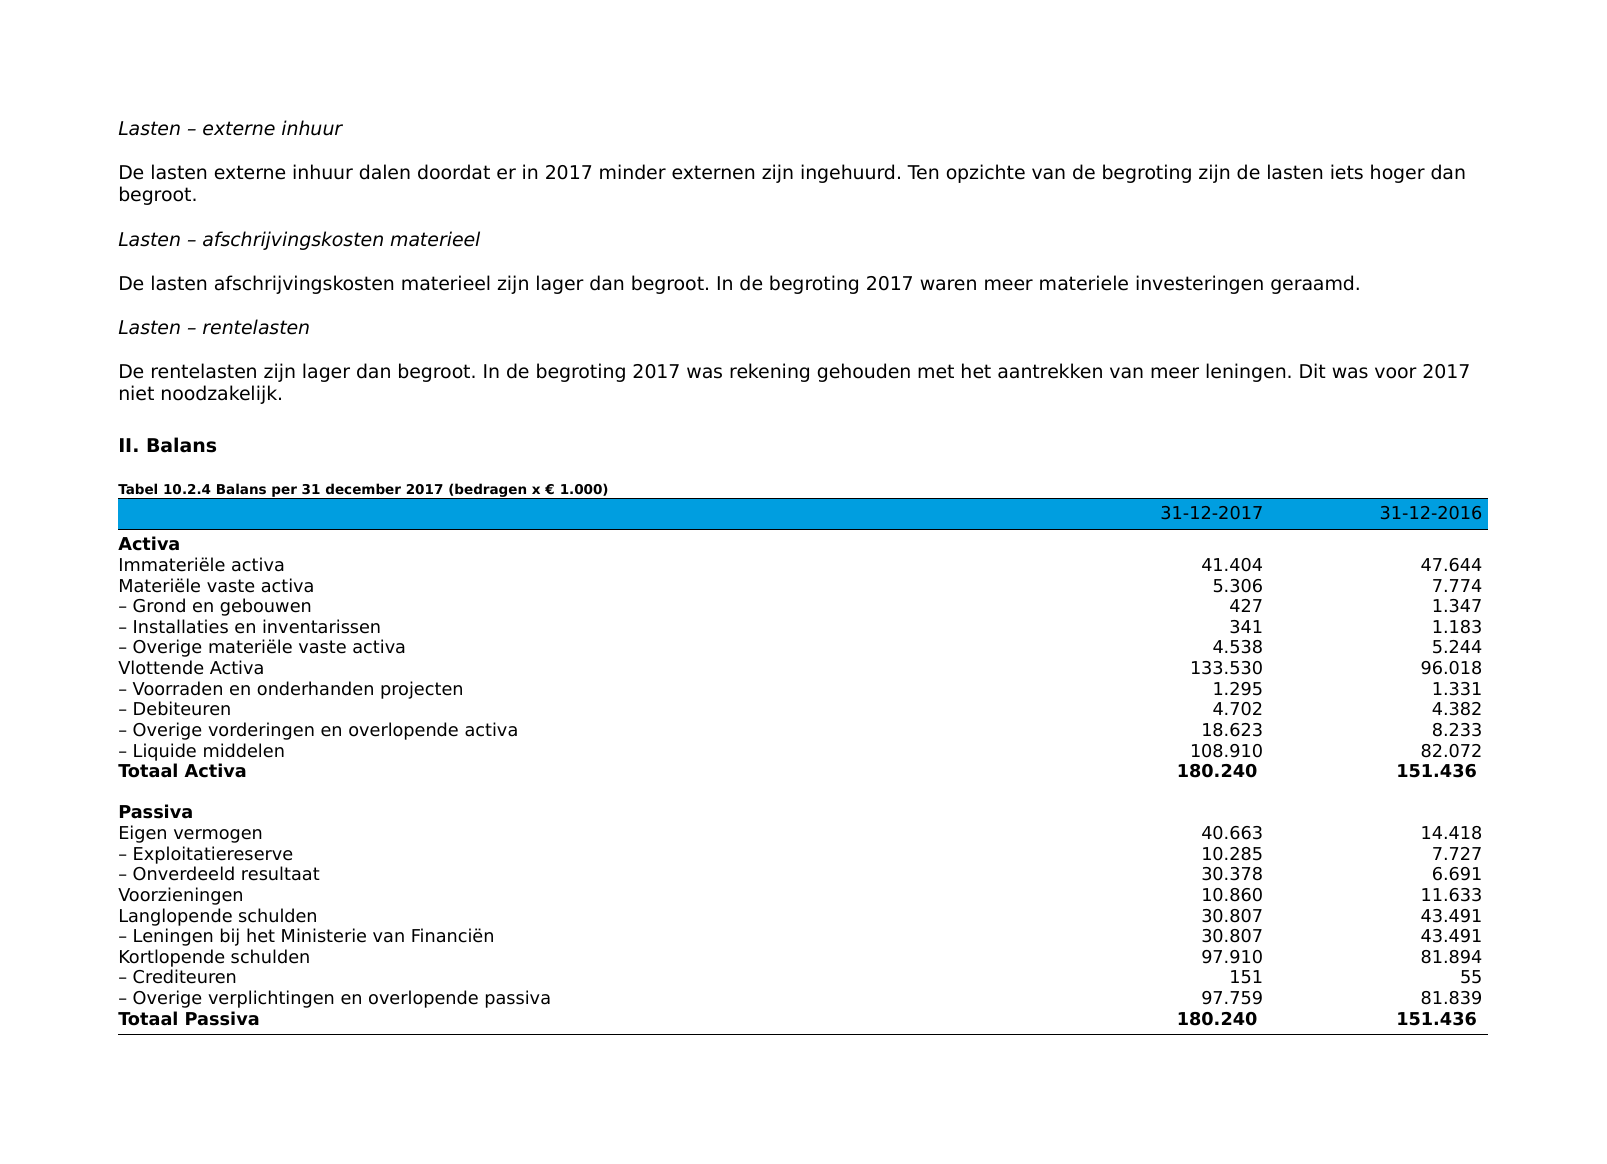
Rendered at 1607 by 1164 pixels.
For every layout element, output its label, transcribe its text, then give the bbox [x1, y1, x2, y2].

table_cell – Overige verplichtingen en overlopende passiva [118, 988, 1050, 1009]
table_cell – Liquide middelen [118, 741, 1050, 761]
table_cell 81.894 [1269, 947, 1488, 967]
text De rentelasten zijn lager dan begroot. In de begroting 2017 was rekening gehouden met het aantrekken van meer leningen. Dit was voor 2017 niet noodzakelijk. [118, 361, 1488, 405]
text De lasten externe inhuur dalen doordat er in 2017 minder externen zijn ingehuurd. Ten opzichte van de begroting zijn de lasten iets hoger dan begroot. [118, 162, 1488, 206]
table_cell Passiva [118, 803, 1050, 823]
table_cell – Voorraden en onderhanden projecten [118, 679, 1050, 699]
table_cell 180.240 [1050, 761, 1269, 782]
table_cell 5.306 [1050, 576, 1269, 596]
table_cell 180.240 [1050, 1009, 1269, 1034]
table_cell Activa [118, 530, 1050, 555]
table_cell 18.623 [1050, 720, 1269, 741]
table_cell 8.233 [1269, 720, 1488, 741]
table_cell 4.382 [1269, 699, 1488, 720]
table_cell 4.538 [1050, 638, 1269, 658]
table_cell 1.183 [1269, 617, 1488, 637]
table_cell 133.530 [1050, 658, 1269, 679]
table_cell 151.436 [1269, 1009, 1488, 1034]
table_cell 6.691 [1269, 864, 1488, 885]
table_cell [118, 499, 1050, 529]
table_cell 55 [1269, 968, 1488, 988]
subtitle Lasten – afschrijvingskosten materieel [118, 228, 1488, 250]
table_cell – Leningen bij het Ministerie van Financiën [118, 926, 1050, 947]
table_header Tabel 10.2.4 Balans per 31 december 2017 (bedragen x € 1.000) [118, 482, 1488, 498]
table_cell Vlottende Activa [118, 658, 1050, 679]
table_cell Materiële vaste activa [118, 576, 1050, 596]
subtitle Lasten – externe inhuur [118, 118, 1488, 140]
table_cell [1050, 782, 1269, 802]
table_cell Kortlopende schulden [118, 947, 1050, 967]
table_cell [1269, 803, 1488, 823]
table_cell [1050, 530, 1269, 555]
table_cell Eigen vermogen [118, 823, 1050, 844]
table_cell – Grond en gebouwen [118, 596, 1050, 617]
table_cell 43.491 [1269, 926, 1488, 947]
subtitle Lasten – rentelasten [118, 317, 1488, 339]
table_cell 43.491 [1269, 906, 1488, 926]
table_cell 7.774 [1269, 576, 1488, 596]
table_cell – Overige vorderingen en overlopende activa [118, 720, 1050, 741]
table_cell [118, 782, 1050, 802]
table_cell [1050, 803, 1269, 823]
table_cell 30.378 [1050, 864, 1269, 885]
table_cell 14.418 [1269, 823, 1488, 844]
table_cell 151.436 [1269, 761, 1488, 782]
table_cell 97.759 [1050, 988, 1269, 1009]
table_cell – Installaties en inventarissen [118, 617, 1050, 637]
table_cell – Exploitatiereserve [118, 844, 1050, 864]
table_cell Totaal Activa [118, 761, 1050, 782]
table_cell 341 [1050, 617, 1269, 637]
table_cell 97.910 [1050, 947, 1269, 967]
table_cell 7.727 [1269, 844, 1488, 864]
table_cell 5.244 [1269, 638, 1488, 658]
table_cell – Debiteuren [118, 699, 1050, 720]
table_cell 151 [1050, 968, 1269, 988]
table_cell 40.663 [1050, 823, 1269, 844]
table_cell Voorzieningen [118, 885, 1050, 906]
table_cell – Overige materiële vaste activa [118, 638, 1050, 658]
table_cell 11.633 [1269, 885, 1488, 906]
table_cell 47.644 [1269, 555, 1488, 576]
table_cell 31-12-2017 [1050, 499, 1269, 529]
table_cell 41.404 [1050, 555, 1269, 576]
table_cell 10.860 [1050, 885, 1269, 906]
text De lasten afschrijvingskosten materieel zijn lager dan begroot. In de begroting 2017 waren meer materiele investeringen geraamd. [118, 273, 1488, 294]
table_cell [1269, 782, 1488, 802]
table_cell Immateriële activa [118, 555, 1050, 576]
table_cell 427 [1050, 596, 1269, 617]
table_cell 96.018 [1269, 658, 1488, 679]
table_cell 30.807 [1050, 906, 1269, 926]
table_cell – Crediteuren [118, 968, 1050, 988]
table_cell Totaal Passiva [118, 1009, 1050, 1034]
table_cell 1.347 [1269, 596, 1488, 617]
table_cell 30.807 [1050, 926, 1269, 947]
table_cell 4.702 [1050, 699, 1269, 720]
table_cell [1269, 530, 1488, 555]
table_cell 1.331 [1269, 679, 1488, 699]
subtitle II. Balans [118, 435, 1488, 457]
table_cell 82.072 [1269, 741, 1488, 761]
table_cell Langlopende schulden [118, 906, 1050, 926]
table_cell 1.295 [1050, 679, 1269, 699]
table_cell 31-12-2016 [1269, 499, 1488, 529]
table_cell 108.910 [1050, 741, 1269, 761]
table_cell 81.839 [1269, 988, 1488, 1009]
table_cell – Onverdeeld resultaat [118, 864, 1050, 885]
table_cell 10.285 [1050, 844, 1269, 864]
